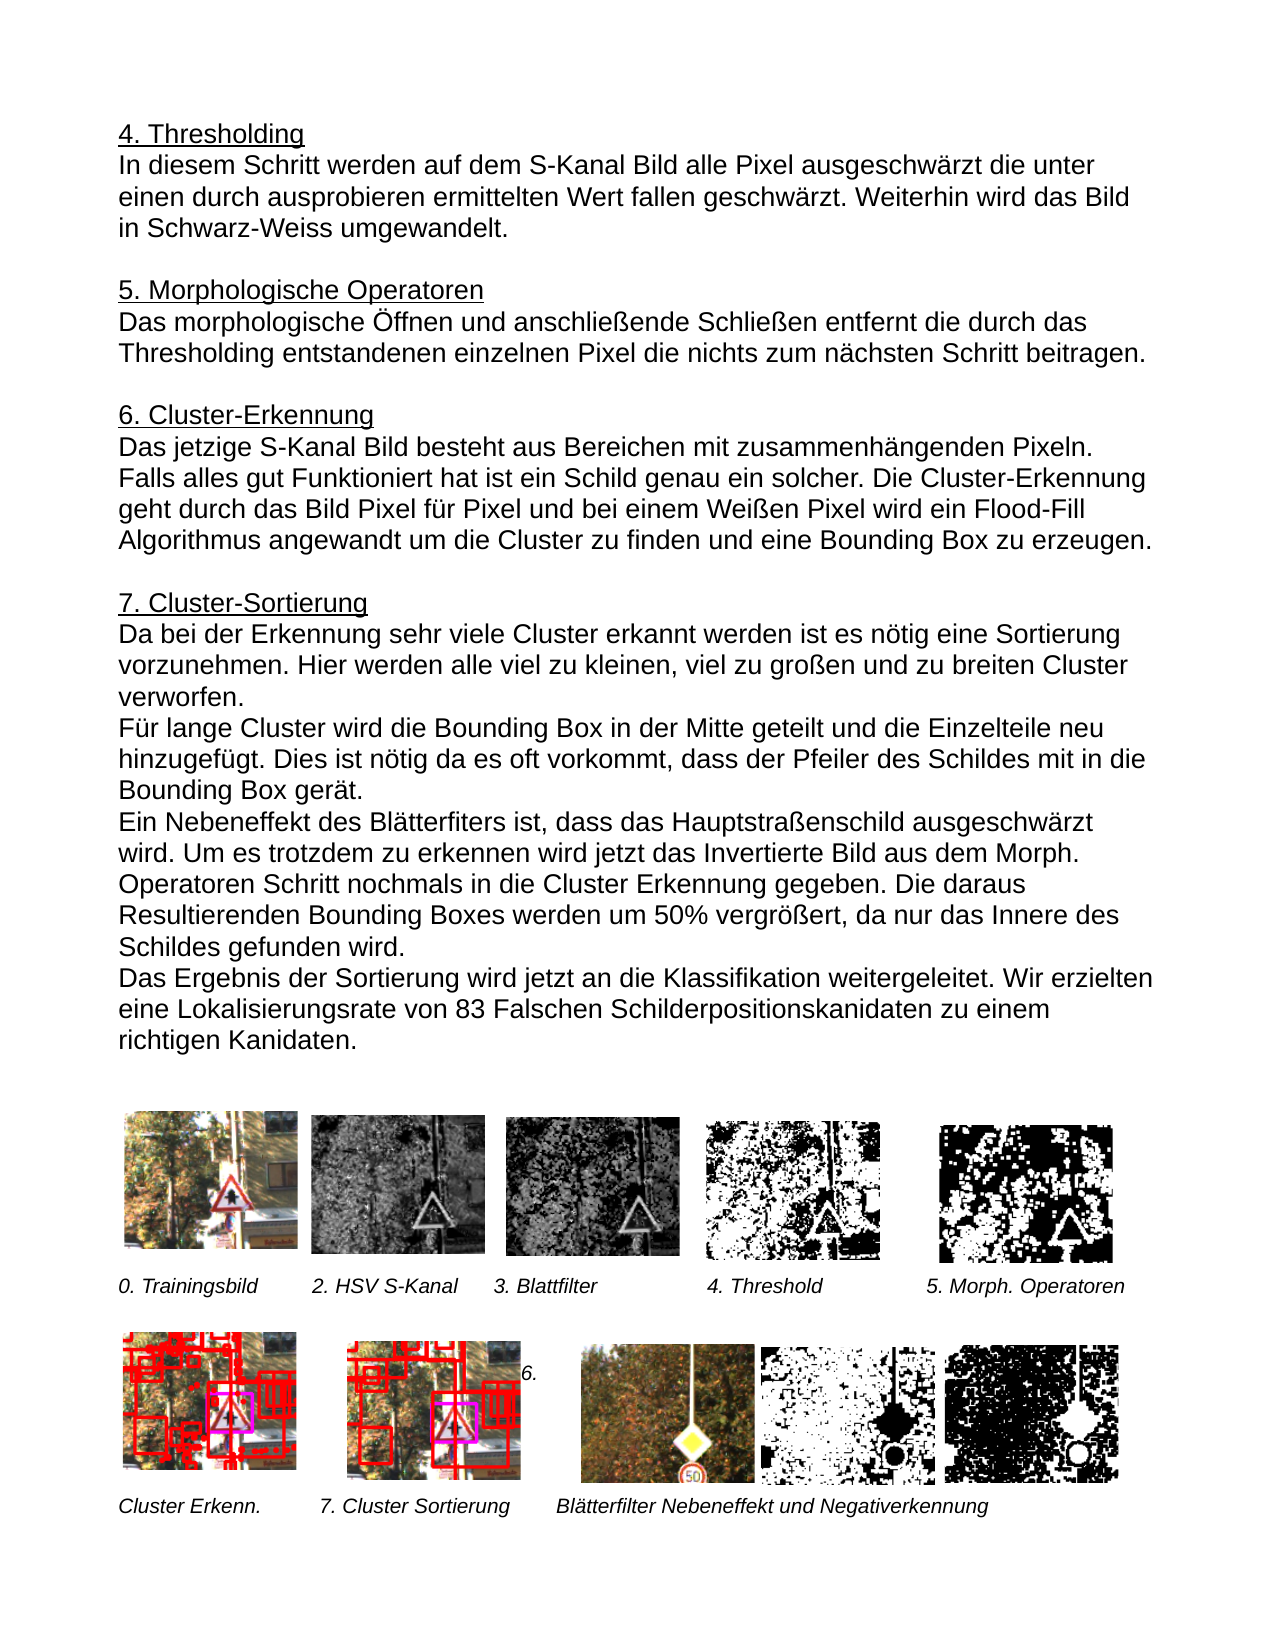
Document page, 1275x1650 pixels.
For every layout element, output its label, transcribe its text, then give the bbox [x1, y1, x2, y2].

text Das Ergebnis der Sortierung wird jetzt an die Klassifikation weitergeleitet. Wir erzielten eine Lokalisierungsrate von 83 Falschen Schilderpositionskanidaten zu einem richtigen Kanidaten. [118, 962, 1157, 1056]
text 0. Trainingsbild 2. HSV S-Kanal 3. Blattfilter 4. Threshold 5. Morph. Operatoren [118, 1274, 1157, 1298]
picture [706, 1121, 880, 1260]
text Für lange Cluster wird die Bounding Box in der Mitte geteilt und die Einzelteile neu hinzugefügt. Dies ist nötig da es oft vorkommt, dass der Pfeiler des Schildes mit in die Bounding Box gerät. [118, 712, 1157, 806]
text 4. Thresholding [118, 118, 1157, 149]
text Da bei der Erkennung sehr viele Cluster erkannt werden ist es nötig eine Sortierung vorzunehmen. Hier werden alle viel zu kleinen, viel zu großen und zu breiten Cluster verworfen. [118, 618, 1157, 712]
text 6. Cluster Erkenn. 7. Cluster Sortierung Blätterfilter Nebeneffekt und Negativerkennung [118, 1361, 1157, 1518]
text Das morphologische Öffnen und anschließende Schließen entfernt die durch das Thresholding entstandenen einzelnen Pixel die nichts zum nächsten Schritt beitragen. [118, 306, 1157, 368]
text 6. Cluster-Erkennung Das jetzige S-Kanal Bild besteht aus Bereichen mit zusammenhängenden Pixeln. Falls alles gut Funktioniert hat ist ein Schild genau ein solcher. Die Cluster-Erkennung geht durch das Bild Pixel für Pixel und bei einem Weißen Pixel wird ein Flood-Fill Algorithmus angewandt um die Cluster zu finden und eine Bounding Box zu erzeugen. [118, 399, 1157, 556]
picture [939, 1125, 1113, 1263]
picture [944, 1345, 1119, 1483]
picture [506, 1117, 680, 1256]
text 5. Morphologische Operatoren [118, 274, 1157, 306]
picture [311, 1115, 485, 1254]
text In diesem Schritt werden auf dem S-Kanal Bild alle Pixel ausgeschwärzt die unter einen durch ausprobieren ermittelten Wert fallen geschwärzt. Weiterhin wird das Bild in Schwarz-Weiss umgewandelt. [118, 149, 1157, 243]
picture [581, 1344, 755, 1483]
picture [124, 1111, 298, 1249]
text Ein Nebeneffekt des Blätterfiters ist, dass das Hauptstraßenschild ausgeschwärzt wird. Um es trotzdem zu erkennen wird jetzt das Invertierte Bild aus dem Morph. Operatoren Schritt nochmals in die Cluster Erkennung gegeben. Die daraus Resultierenden Bounding Boxes werden um 50% vergrößert, da nur das Innere des Schildes gefunden wird. [118, 806, 1157, 962]
text 7. Cluster-Sortierung [118, 587, 1157, 618]
picture [122, 1332, 297, 1470]
picture [347, 1341, 521, 1480]
picture [761, 1347, 935, 1485]
